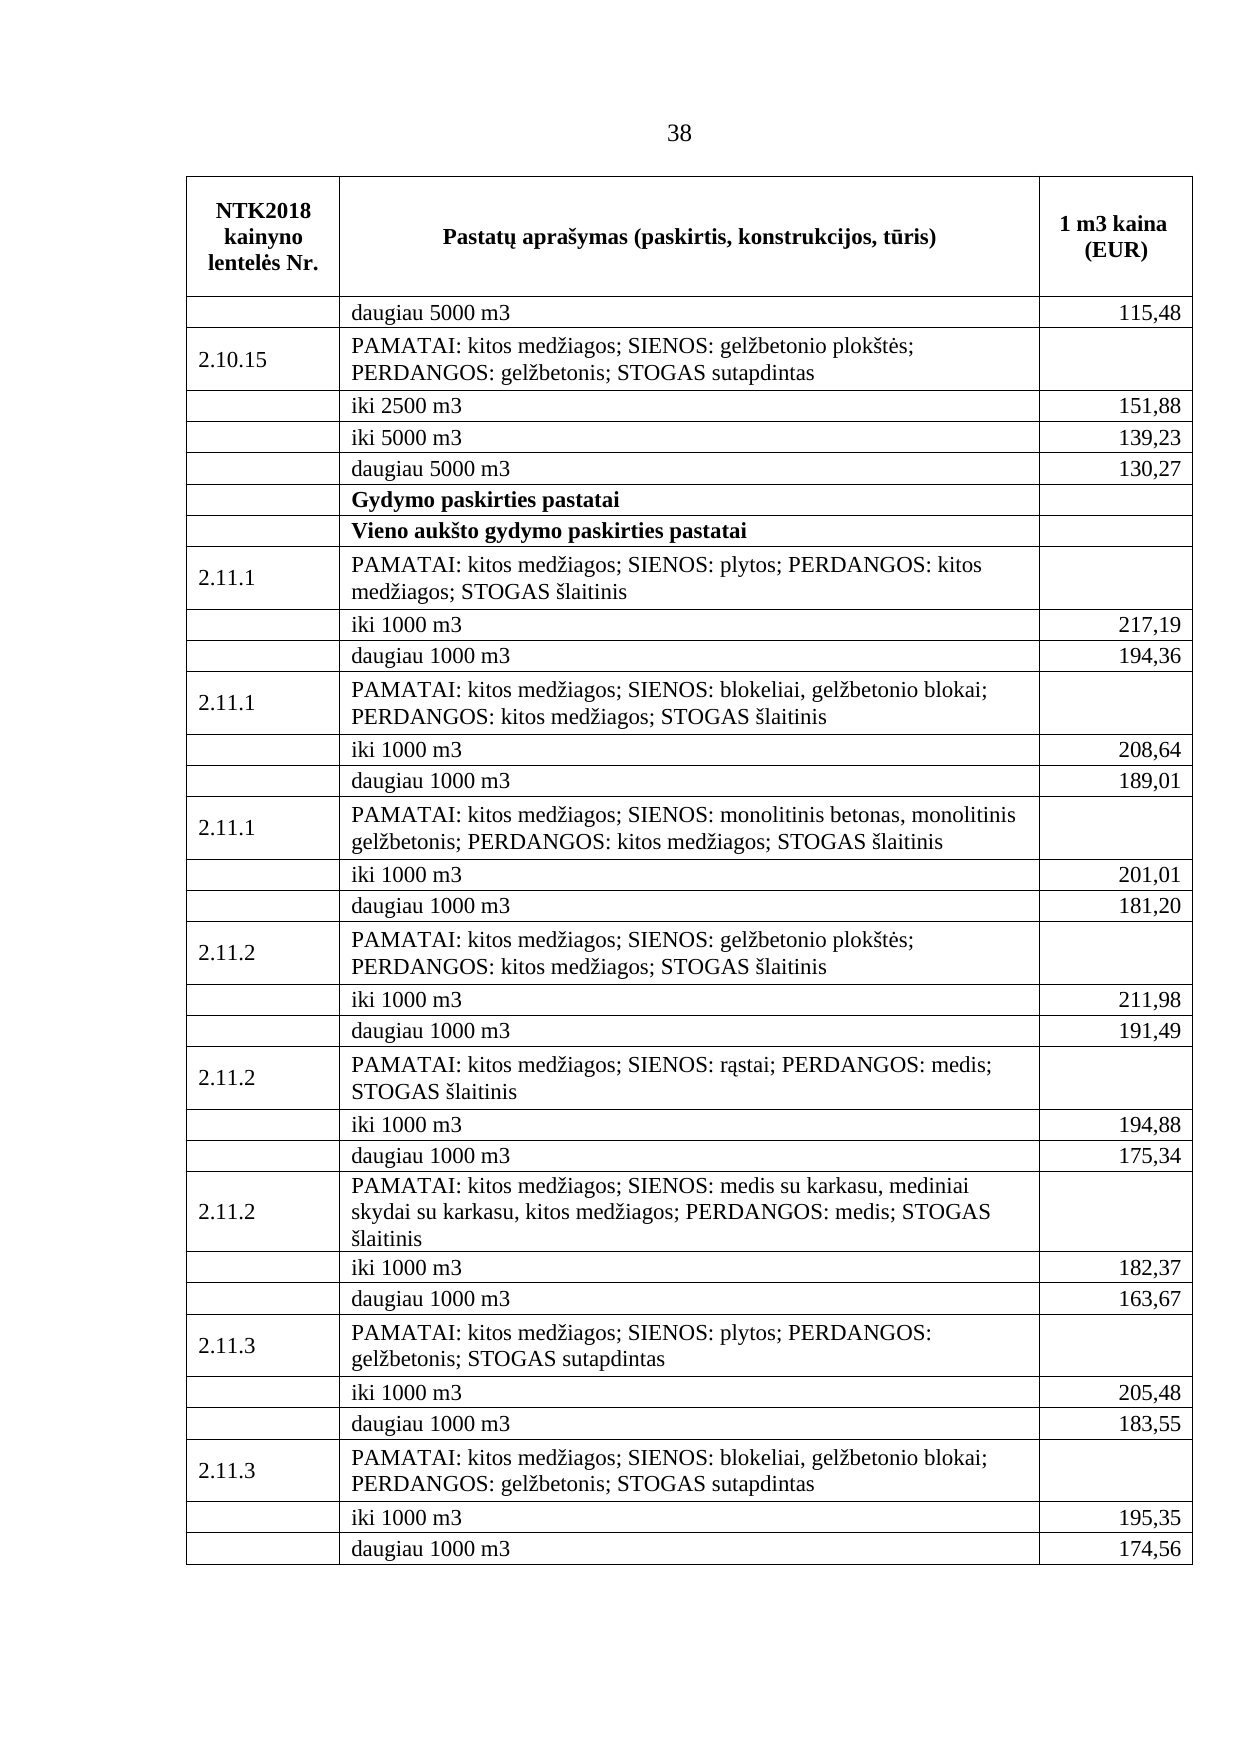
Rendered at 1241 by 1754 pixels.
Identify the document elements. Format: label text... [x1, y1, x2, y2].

table_cell 205,48 [1040, 1377, 1192, 1407]
table_cell 174,56 [1040, 1533, 1192, 1563]
table_cell 2.11.1 [187, 547, 339, 608]
table_cell 151,88 [1040, 391, 1192, 421]
table_cell 2.11.1 [187, 672, 339, 733]
table_cell [1040, 547, 1192, 608]
table_cell 163,67 [1040, 1283, 1192, 1313]
table_cell 115,48 [1040, 297, 1192, 327]
table_cell PAMATAI: kitos medžiagos; SIENOS: plytos; PERDANGOS: gelžbetonis; STOGAS sutapdintas [340, 1315, 1039, 1376]
table_cell [187, 610, 339, 640]
table_cell [187, 641, 339, 671]
table_cell daugiau 1000 m3 [340, 1016, 1039, 1046]
table_cell daugiau 1000 m3 [340, 1141, 1039, 1171]
table_cell iki 1000 m3 [340, 1252, 1039, 1282]
table_cell PAMATAI: kitos medžiagos; SIENOS: medis su karkasu, mediniai skydai su karkasu, kitos medžiagos; PERDANGOS: medis; STOGAS šlaitinis [340, 1172, 1039, 1251]
table_cell [187, 1377, 339, 1407]
table_cell 191,49 [1040, 1016, 1192, 1046]
table_cell [187, 1141, 339, 1171]
table_cell daugiau 1000 m3 [340, 641, 1039, 671]
table_cell [187, 1110, 339, 1140]
table_cell [187, 391, 339, 421]
table_cell 211,98 [1040, 985, 1192, 1015]
table_cell PAMATAI: kitos medžiagos; SIENOS: gelžbetonio plokštės; PERDANGOS: kitos medžiagos; STOGAS šlaitinis [340, 922, 1039, 983]
table_cell [1040, 922, 1192, 983]
table_cell [1040, 516, 1192, 546]
table_cell iki 1000 m3 [340, 1377, 1039, 1407]
table_header 1 m3 kaina (EUR) [1040, 177, 1192, 296]
table_cell [187, 1283, 339, 1313]
table_cell 2.11.3 [187, 1440, 339, 1501]
table_cell iki 1000 m3 [340, 735, 1039, 765]
table_cell [187, 485, 339, 515]
table_cell 183,55 [1040, 1408, 1192, 1438]
table_cell 130,27 [1040, 453, 1192, 483]
table_cell daugiau 1000 m3 [340, 1533, 1039, 1563]
table_cell iki 5000 m3 [340, 422, 1039, 452]
table_cell PAMATAI: kitos medžiagos; SIENOS: monolitinis betonas, monolitinis gelžbetonis; PERDANGOS: kitos medžiagos; STOGAS šlaitinis [340, 797, 1039, 858]
table_cell iki 1000 m3 [340, 1502, 1039, 1532]
table_header Pastatų aprašymas (paskirtis, konstrukcijos, tūris) [340, 177, 1039, 296]
table_cell 2.11.3 [187, 1315, 339, 1376]
table_header NTK2018 kainyno lentelės Nr. [187, 177, 339, 296]
table_cell [187, 422, 339, 452]
table_cell iki 1000 m3 [340, 860, 1039, 890]
table_cell [187, 766, 339, 796]
table_cell 194,88 [1040, 1110, 1192, 1140]
table_cell [187, 985, 339, 1015]
table_cell [187, 891, 339, 921]
table_cell [187, 1252, 339, 1282]
table_cell 194,36 [1040, 641, 1192, 671]
table_cell [187, 516, 339, 546]
table_cell [187, 1408, 339, 1438]
table_cell [187, 1502, 339, 1532]
table_cell 208,64 [1040, 735, 1192, 765]
table_cell [187, 860, 339, 890]
table_cell 2.11.1 [187, 797, 339, 858]
table_cell 2.11.2 [187, 1172, 339, 1251]
table_cell daugiau 5000 m3 [340, 297, 1039, 327]
table_cell Gydymo paskirties pastatai [340, 485, 1039, 515]
table_cell [1040, 328, 1192, 390]
table_cell iki 1000 m3 [340, 610, 1039, 640]
table_cell [1040, 485, 1192, 515]
table_cell 139,23 [1040, 422, 1192, 452]
table_cell [187, 297, 339, 327]
table_cell [1040, 1172, 1192, 1251]
table_cell daugiau 1000 m3 [340, 1283, 1039, 1313]
table_cell 201,01 [1040, 860, 1192, 890]
table_cell Vieno aukšto gydymo paskirties pastatai [340, 516, 1039, 546]
table_cell PAMATAI: kitos medžiagos; SIENOS: plytos; PERDANGOS: kitos medžiagos; STOGAS šlaitinis [340, 547, 1039, 608]
table_cell daugiau 1000 m3 [340, 766, 1039, 796]
table_cell [1040, 672, 1192, 733]
table_cell [1040, 1315, 1192, 1376]
table_cell PAMATAI: kitos medžiagos; SIENOS: rąstai; PERDANGOS: medis; STOGAS šlaitinis [340, 1047, 1039, 1108]
table_cell [1040, 797, 1192, 858]
table_cell 2.11.2 [187, 1047, 339, 1108]
table_cell iki 1000 m3 [340, 985, 1039, 1015]
table_cell daugiau 1000 m3 [340, 891, 1039, 921]
table_cell PAMATAI: kitos medžiagos; SIENOS: blokeliai, gelžbetonio blokai; PERDANGOS: kitos medžiagos; STOGAS šlaitinis [340, 672, 1039, 733]
table_cell PAMATAI: kitos medžiagos; SIENOS: blokeliai, gelžbetonio blokai; PERDANGOS: gelžbetonis; STOGAS sutapdintas [340, 1440, 1039, 1501]
table_cell 217,19 [1040, 610, 1192, 640]
table_cell [187, 453, 339, 483]
table_cell [187, 1016, 339, 1046]
table_cell daugiau 5000 m3 [340, 453, 1039, 483]
table_cell 2.11.2 [187, 922, 339, 983]
table_cell iki 1000 m3 [340, 1110, 1039, 1140]
table_cell [187, 1533, 339, 1563]
table_cell [187, 735, 339, 765]
table_cell 2.10.15 [187, 328, 339, 390]
table_cell daugiau 1000 m3 [340, 1408, 1039, 1438]
table_cell iki 2500 m3 [340, 391, 1039, 421]
table_cell 195,35 [1040, 1502, 1192, 1532]
table_cell [1040, 1047, 1192, 1108]
table_cell 189,01 [1040, 766, 1192, 796]
table_cell [1040, 1440, 1192, 1501]
table_cell PAMATAI: kitos medžiagos; SIENOS: gelžbetonio plokštės; PERDANGOS: gelžbetonis; STOGAS sutapdintas [340, 328, 1039, 390]
table_cell 175,34 [1040, 1141, 1192, 1171]
table_cell 182,37 [1040, 1252, 1192, 1282]
table_cell 181,20 [1040, 891, 1192, 921]
